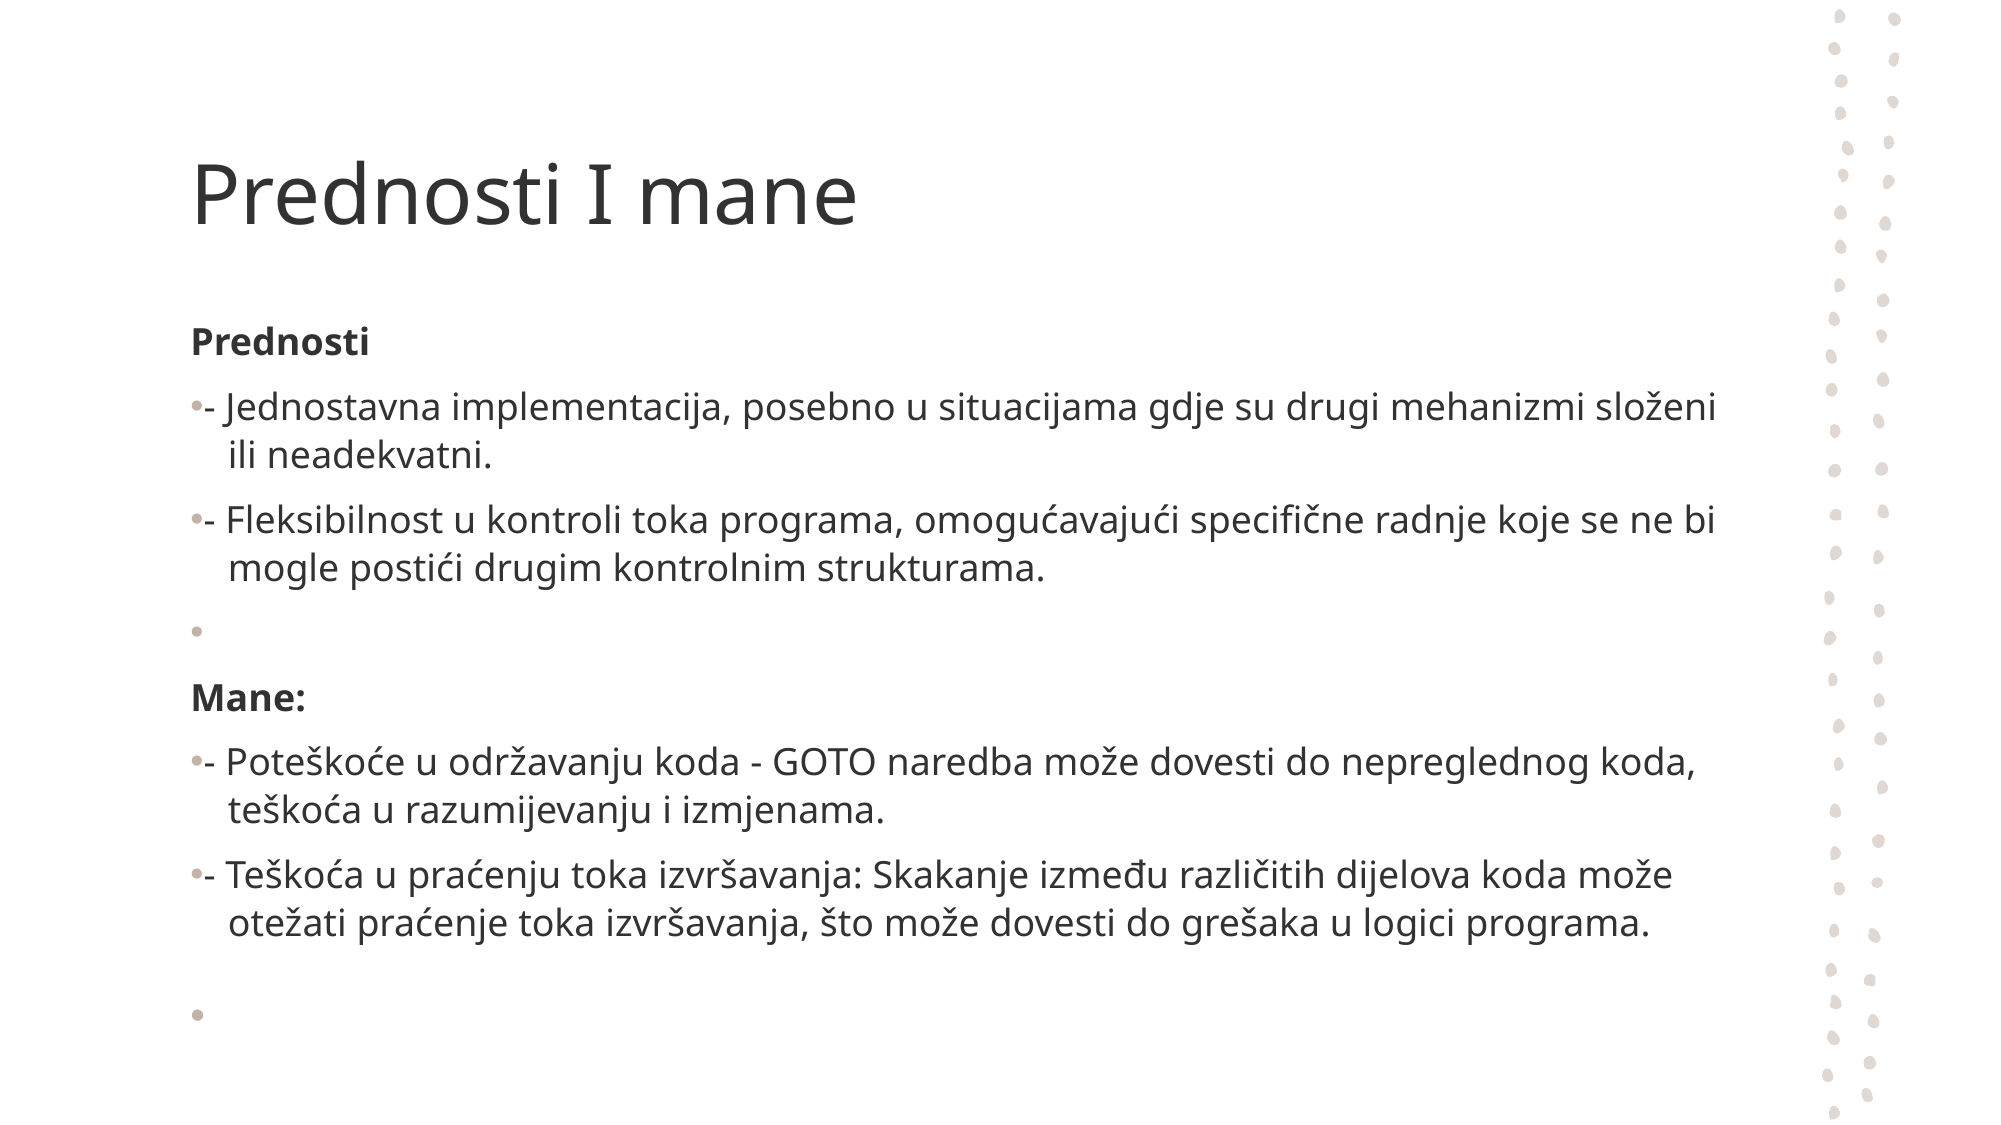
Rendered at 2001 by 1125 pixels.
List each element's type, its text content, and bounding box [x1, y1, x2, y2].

list Prednosti - Jednostavna implementacija, posebno u situacijama gdje su drugi mehanizmi složeni ili neadekvatni. - Fleksibilnost u kontroli toka programa, omogućavajući specifične radnje koje se ne bi mogle postići drugim kontrolnim strukturama. Mane: - Poteškoće u održavanju koda - GOTO naredba može dovesti do nepreglednog koda, teškoća u razumijevanju i izmjenama. - Teškoća u praćenju toka izvršavanja: Skakanje između različitih dijelova koda može otežati praćenje toka izvršavanja, što može dovesti do grešaka u logici programa. [175, 307, 1756, 1022]
title Prednosti I mane [175, 82, 1756, 300]
